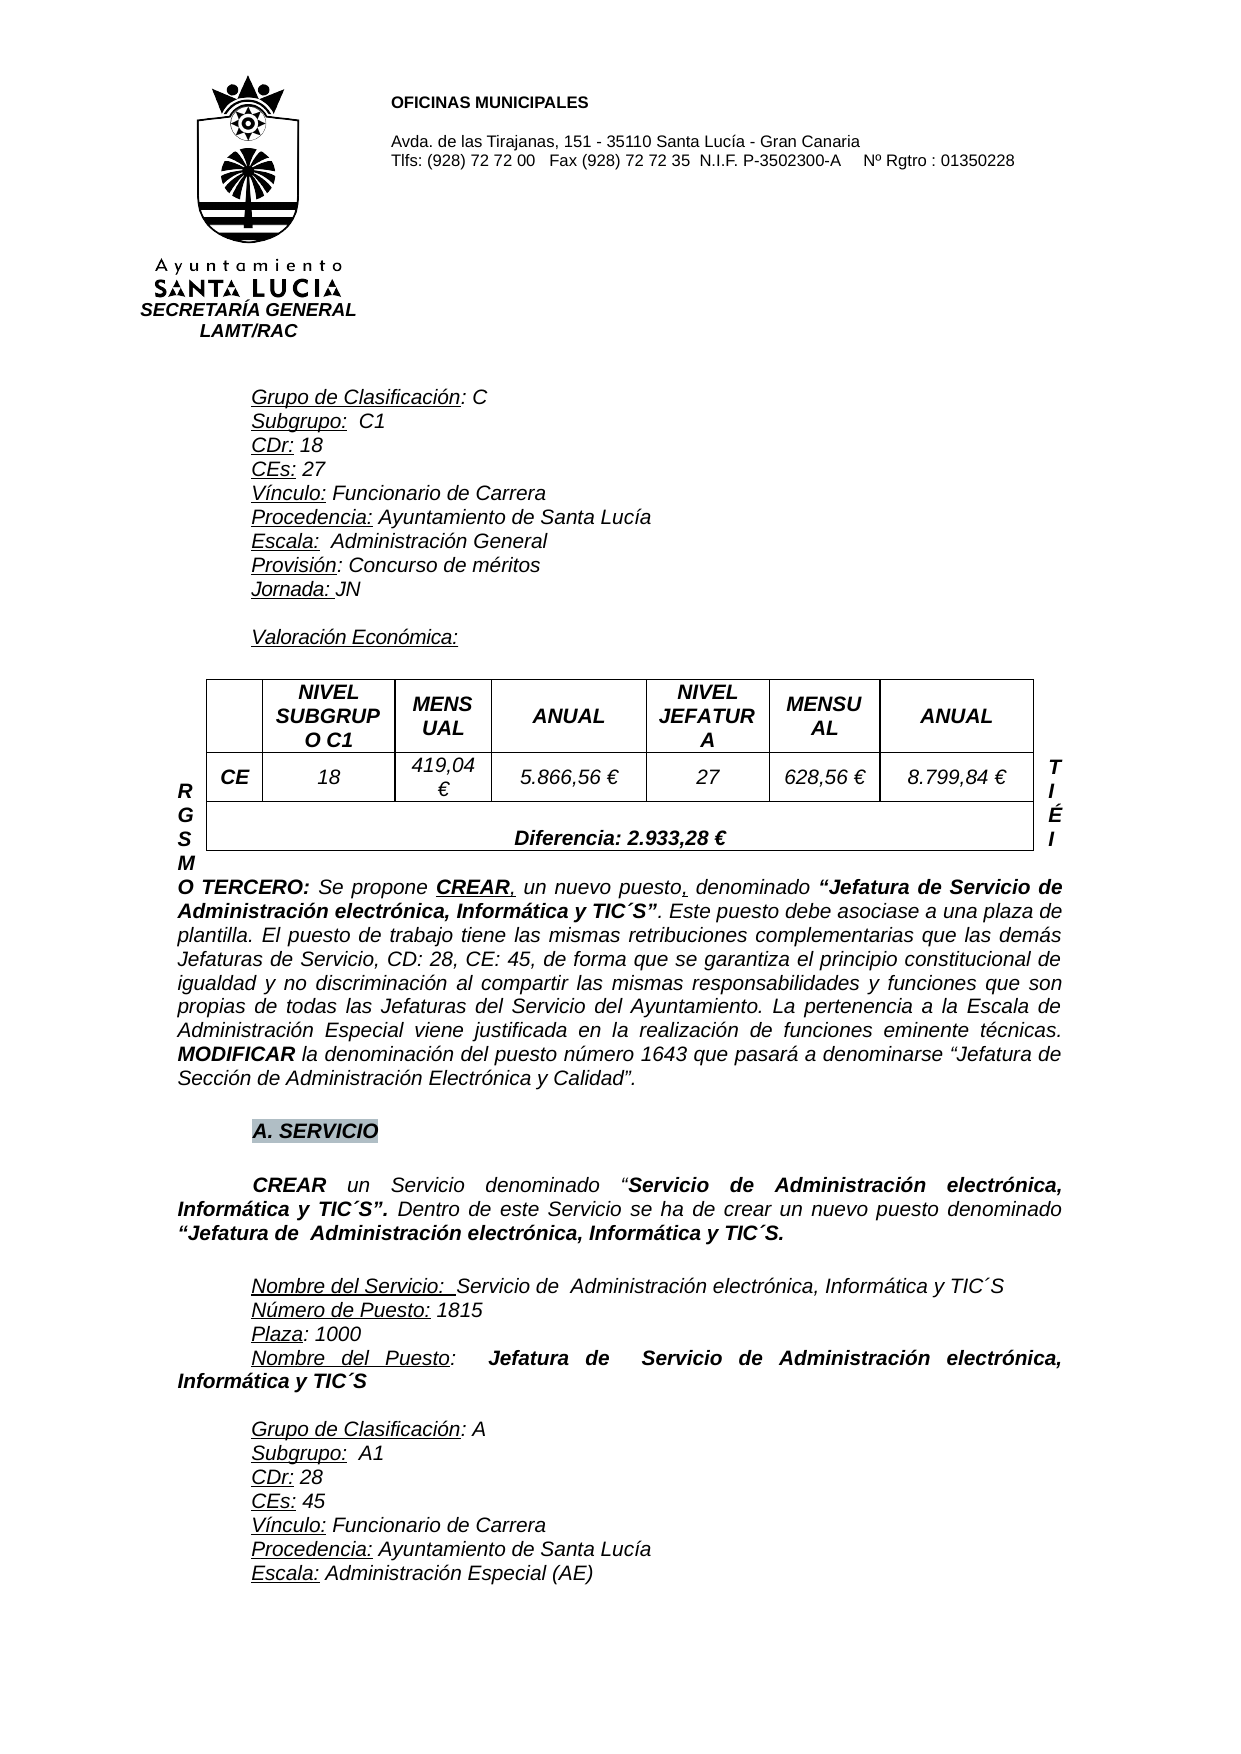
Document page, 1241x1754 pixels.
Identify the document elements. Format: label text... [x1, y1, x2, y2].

text Valoración Económica: [177, 624, 1063, 648]
table_header [207, 680, 262, 752]
text Vínculo: Funcionario de Carrera [177, 1513, 1063, 1537]
text Nombre del Servicio: Servicio de Administración electrónica, Informática y TIC´S [177, 1273, 1063, 1297]
text Número de Puesto: 1815 [177, 1297, 1063, 1321]
text Nombre del Puesto: Jefatura de Servicio de Administración electrónica, Informática y TIC´S [177, 1345, 1063, 1393]
table_cell 5.866,56 € [492, 753, 646, 801]
table_header ANUAL [881, 680, 1033, 752]
text Vínculo: Funcionario de Carrera [177, 481, 1063, 505]
text CDr: 18 [177, 433, 1063, 457]
table_cell 628,56 € [770, 753, 879, 801]
text Procedencia: Ayuntamiento de Santa Lucía [177, 1537, 1063, 1561]
text A. SERVICIO [177, 1119, 1063, 1143]
text Provisión: Concurso de méritos [177, 553, 1063, 577]
table_cell 8.799,84 € [881, 753, 1033, 801]
text Grupo de Clasificación: C [177, 385, 1063, 409]
table_cell 18 [263, 753, 394, 801]
table_header MENSUAL [770, 680, 879, 752]
text CEs: 27 [177, 457, 1063, 481]
text Subgrupo: A1 [177, 1441, 1063, 1465]
text CEs: 45 [177, 1489, 1063, 1513]
text CREAR un Servicio denominado “Servicio de Administración electrónica, Informática y TIC´S”. Dentro de este Servicio se ha de crear un nuevo puesto denominado “Jefatura de Administración electrónica, Informática y TIC´S. [177, 1172, 1063, 1244]
text Jornada: JN [177, 577, 1063, 601]
text Procedencia: Ayuntamiento de Santa Lucía [177, 505, 1063, 529]
text Plaza: 1000 [177, 1321, 1063, 1345]
text Grupo de Clasificación: A [177, 1417, 1063, 1441]
text Subgrupo: C1 [177, 409, 1063, 433]
table_header ANUAL [492, 680, 646, 752]
text CDr: 28 [177, 1465, 1063, 1489]
text TRIGÉSIMO TERCERO: Se propone CREAR, un nuevo puesto, denominado “Jefatura de Servicio de Administración electrónica, Informática y TIC´S”. Este puesto debe asociase a una plaza de plantilla. El puesto de trabajo tiene las mismas retribuciones complementarias que las demás Jefaturas de Servicio, CD: 28, CE: 45, de forma que se garantiza el principio constitucional de igualdad y no discriminación al compartir las mismas responsabilidades y funciones que son propias de todas las Jefaturas del Servicio del Ayuntamiento. La pertenencia a la Escala de Administración Especial viene justificada en la realización de funciones eminente técnicas. MODIFICAR la denominación del puesto número 1643 que pasará a denominarse “Jefatura de Sección de Administración Electrónica y Calidad”. [177, 755, 1063, 1090]
table_cell 27 [647, 753, 769, 801]
table_cell 419,04 € [396, 753, 491, 801]
table_header NIVEL JEFATURA [647, 680, 769, 752]
text Escala: Administración Especial (AE) [177, 1561, 1063, 1585]
table_cell CE [207, 753, 262, 801]
table_header NIVEL SUBGRUPO C1 [263, 680, 394, 752]
table_cell Diferencia: 2.933,28 € [207, 802, 1033, 849]
text Escala: Administración General [177, 529, 1063, 553]
table_header MENSUAL [396, 680, 491, 752]
